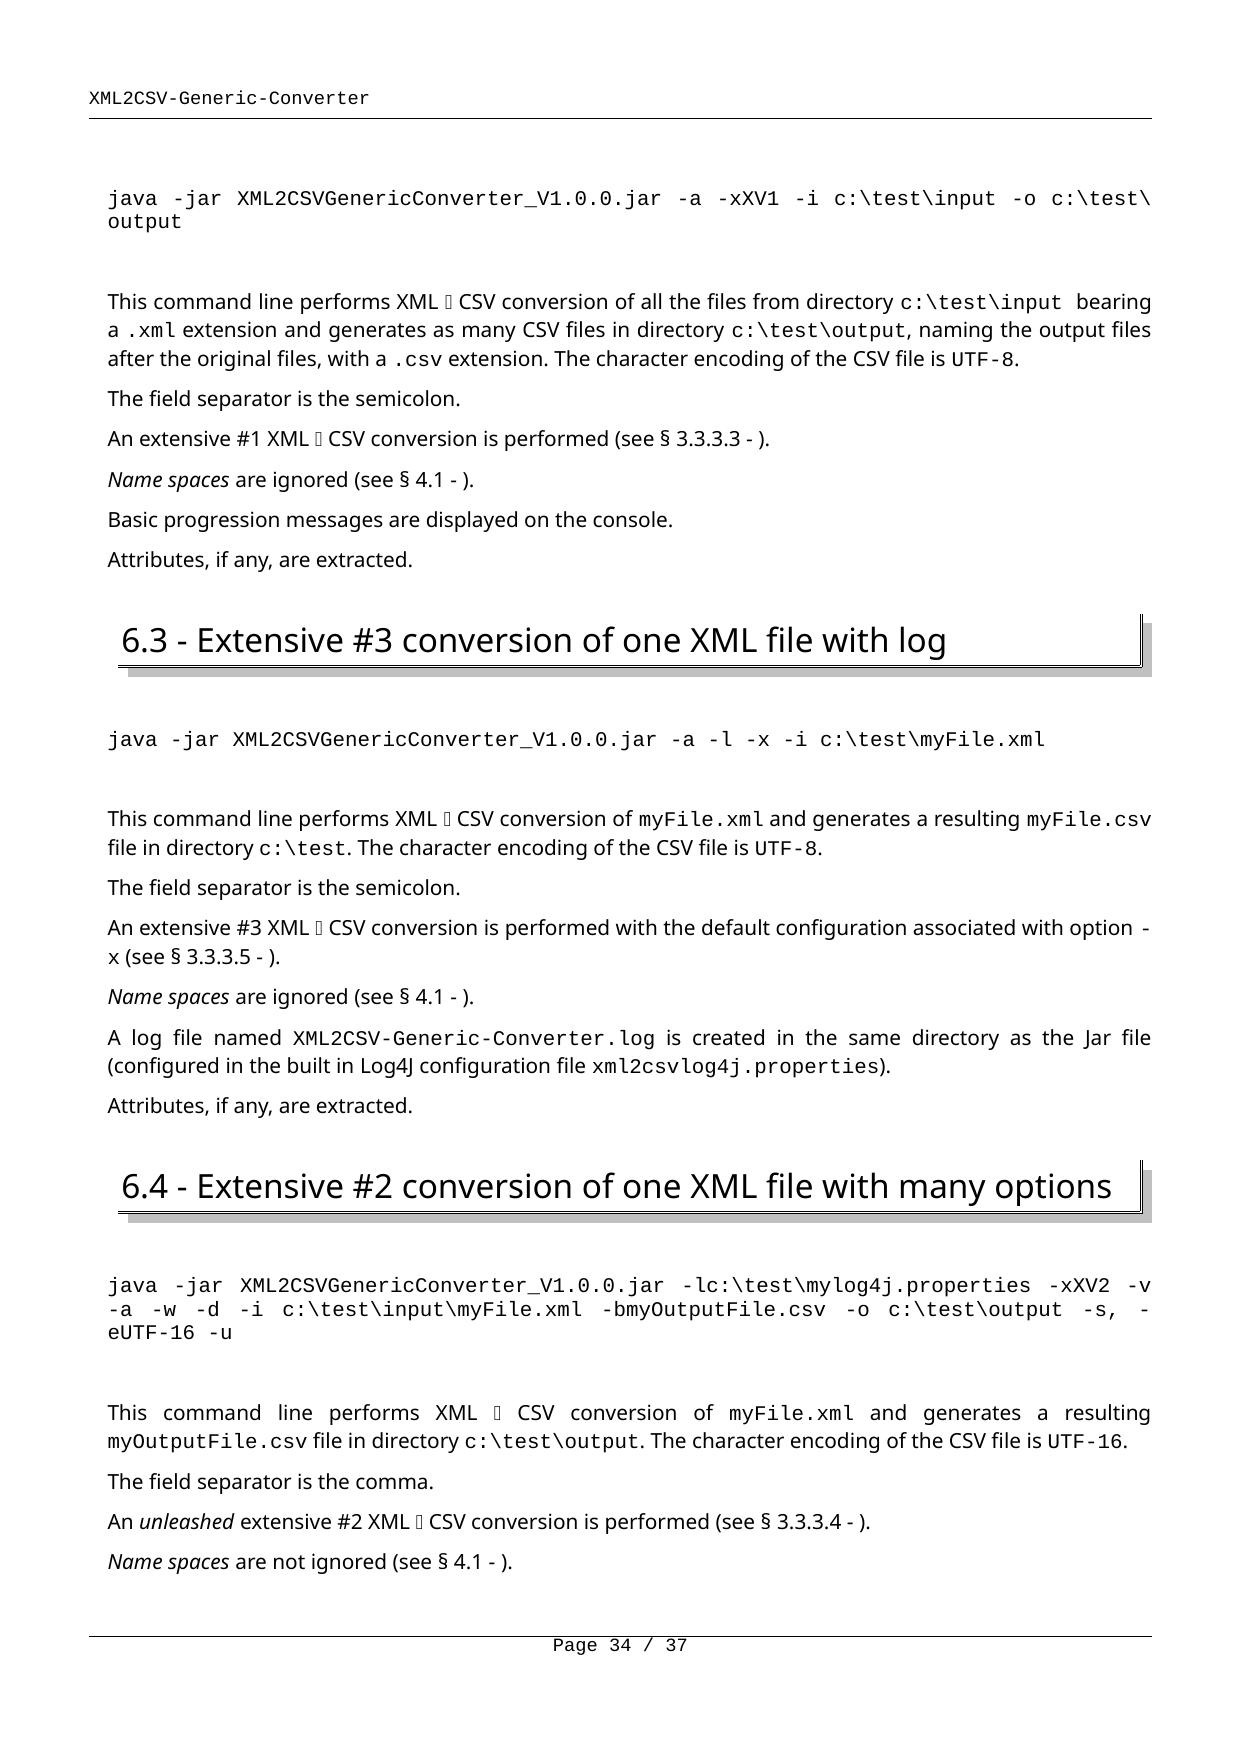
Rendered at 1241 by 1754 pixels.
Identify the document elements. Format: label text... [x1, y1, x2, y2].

text An extensive #1 XML _ CSV conversion is performed (see § 3.3.3.3 - ). [107, 424, 1152, 453]
text This command line performs XML _ CSV conversion of myFile.xml and generates a resulting myFile.csv file in directory c:\test. The character encoding of the CSV file is UTF-8. [107, 804, 1152, 862]
text Attributes, if any, are extracted. [107, 545, 1152, 574]
text This command line performs XML _ CSV conversion of all the files from directory c:\test\input bearing a .xml extension and generates as many CSV files in directory c:\test\output, naming the output files after the original files, with a .csv extension. The character encoding of the CSV file is UTF-8. [107, 287, 1152, 373]
text java -jar XML2CSVGenericConverter_V1.0.0.jar -a -l -x -i c:\test\myFile.xml [107, 729, 1152, 752]
text Name spaces are not ignored (see § 4.1 - ). [107, 1547, 1152, 1576]
subtitle Extensive #3 conversion of one XML file with log [118, 614, 1142, 667]
text Name spaces are ignored (see § 4.1 - ). [107, 982, 1152, 1011]
text A log file named XML2CSV-Generic-Converter.log is created in the same directory as the Jar file (configured in the built in Log4J configuration file xml2csvlog4j.properties). [107, 1023, 1152, 1080]
text Attributes, if any, are extracted. [107, 1091, 1152, 1120]
text java -jar XML2CSVGenericConverter_V1.0.0.jar -a -xXV1 -i c:\test\input -o c:\test\output [107, 188, 1152, 235]
text The field separator is the semicolon. [107, 384, 1152, 413]
text An extensive #3 XML _ CSV conversion is performed with the default configuration associated with option -x (see § 3.3.3.5 - ). [107, 913, 1152, 971]
text An unleashed extensive #2 XML _ CSV conversion is performed (see § 3.3.3.4 - ). [107, 1507, 1152, 1536]
text The field separator is the comma. [107, 1467, 1152, 1495]
subtitle Extensive #2 conversion of one XML file with many options [118, 1160, 1142, 1213]
text java -jar XML2CSVGenericConverter_V1.0.0.jar -lc:\test\mylog4j.properties -xXV2 -v -a -w -d -i c:\test\input\myFile.xml -bmyOutputFile.csv -o c:\test\output -s, -eUTF-16 -u [107, 1275, 1152, 1346]
text This command line performs XML _ CSV conversion of myFile.xml and generates a resulting myOutputFile.csv file in directory c:\test\output. The character encoding of the CSV file is UTF-16. [107, 1398, 1152, 1455]
text Basic progression messages are displayed on the console. [107, 505, 1152, 533]
text The field separator is the semicolon. [107, 873, 1152, 902]
text Name spaces are ignored (see § 4.1 - ). [107, 465, 1152, 493]
